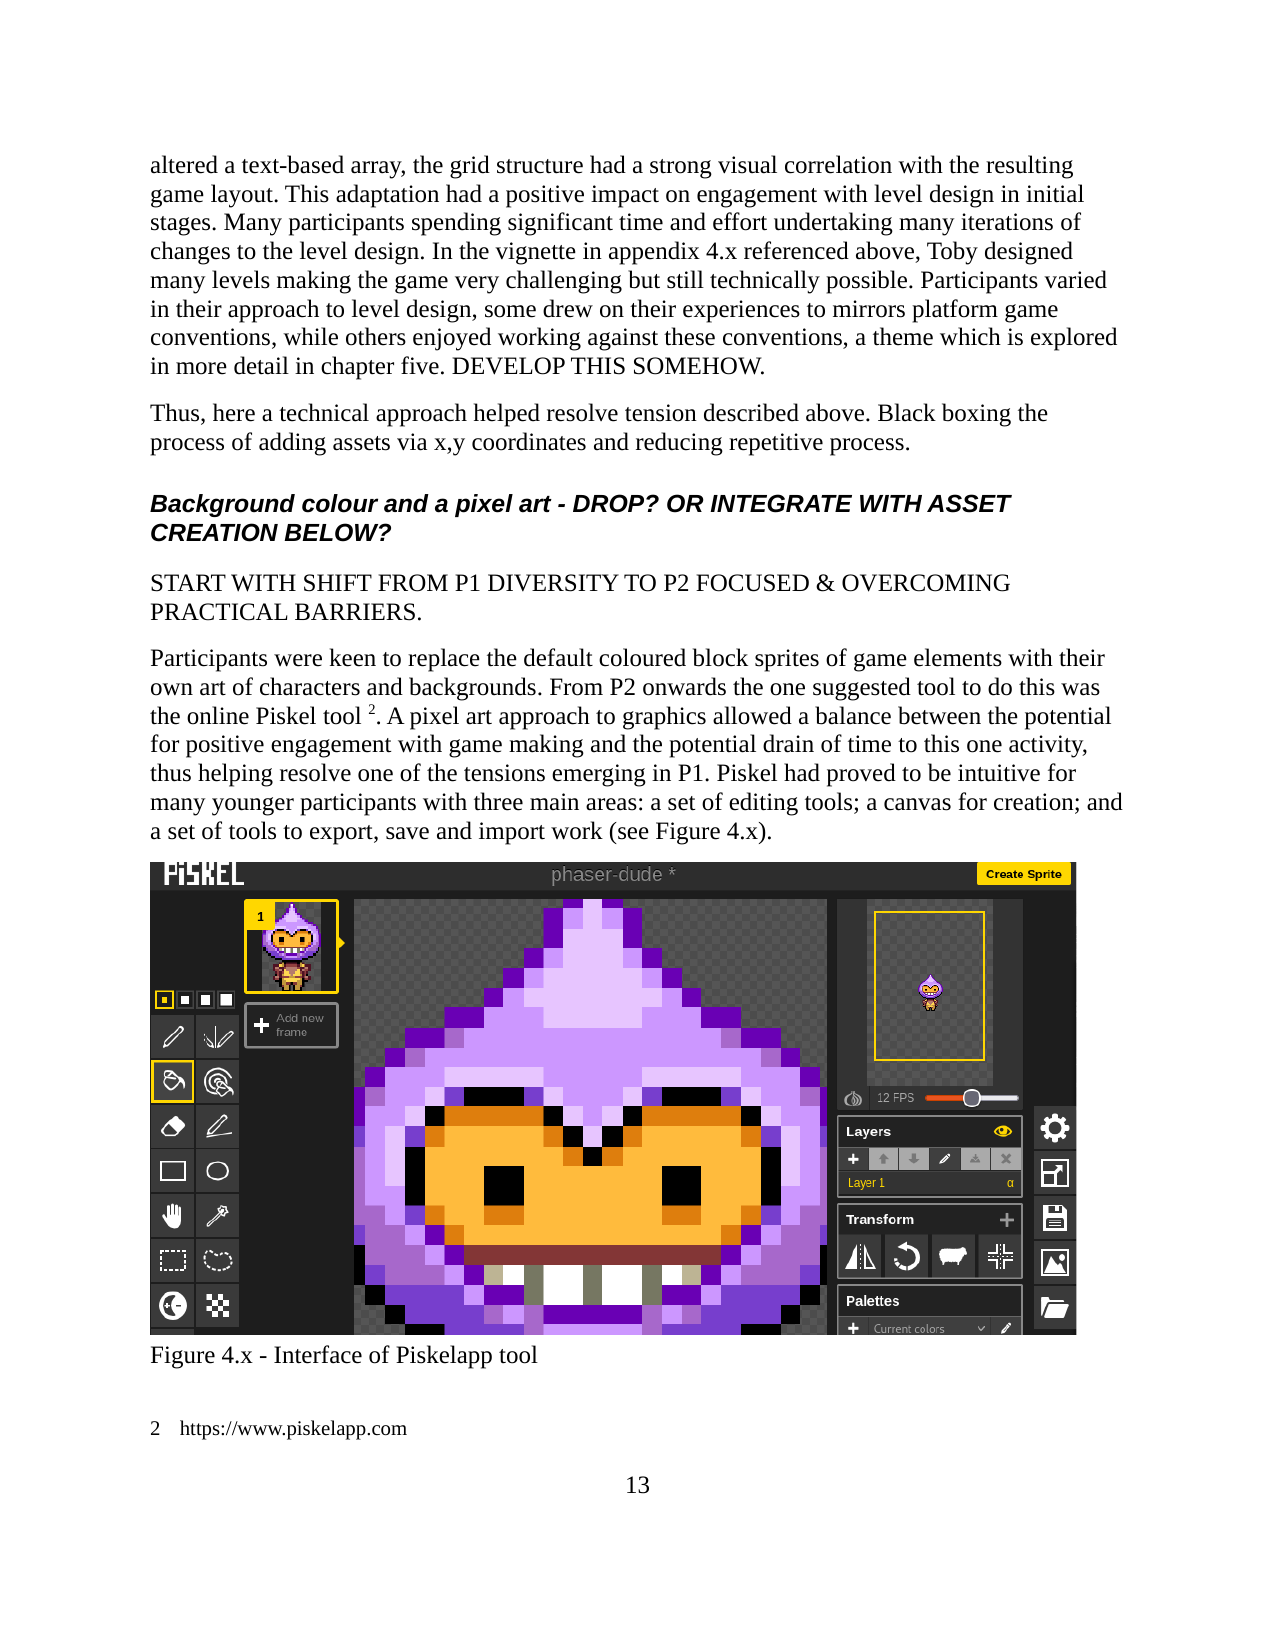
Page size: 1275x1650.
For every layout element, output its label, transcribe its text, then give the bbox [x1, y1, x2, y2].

text Figure 4.x - Interface of Piskelapp tool [150, 1335, 1125, 1368]
text https://www.piskelapp.com [150, 1416, 1125, 1440]
text Thus, here a technical approach helped resolve tension described above. Black boxing the process of adding assets via x,y coordinates and reducing repetitive process. [150, 398, 1125, 455]
text START WITH SHIFT FROM P1 DIVERSITY TO P2 FOCUSED & OVERCOMING PRACTICAL BARRIERS. [150, 568, 1125, 625]
text Participants were keen to replace the default coloured block sprites of game elements with their own art of characters and backgrounds. From P2 onwards the one suggested tool to do this was the online Piskel tool . A pixel art approach to graphics allowed a balance between the potential for positive engagement with game making and the potential drain of time to this one activity, thus helping resolve one of the tensions emerging in P1. Piskel had proved to be intuitive for many younger participants with three main areas: a set of editing tools; a canvas for creation; and a set of tools to export, save and import work (see Figure 4.x). [150, 643, 1125, 844]
subtitle Background colour and a pixel art - DROP? OR INTEGRATE WITH ASSET CREATION BELOW? [150, 489, 1125, 546]
text altered a text-based array, the grid structure had a strong visual correlation with the resulting game layout. This adaptation had a positive impact on engagement with level design in initial stages. Many participants spending significant time and effort undertaking many iterations of changes to the level design. In the vignette in appendix 4.x referenced above, Toby designed many levels making the game very challenging but still technically possible. Participants varied in their approach to level design, some drew on their experiences to mirrors platform game conventions, while others enjoyed working against these conventions, a theme which is explored in more detail in chapter five. DEVELOP THIS SOMEHOW. [150, 150, 1125, 380]
picture [150, 862, 1077, 1335]
